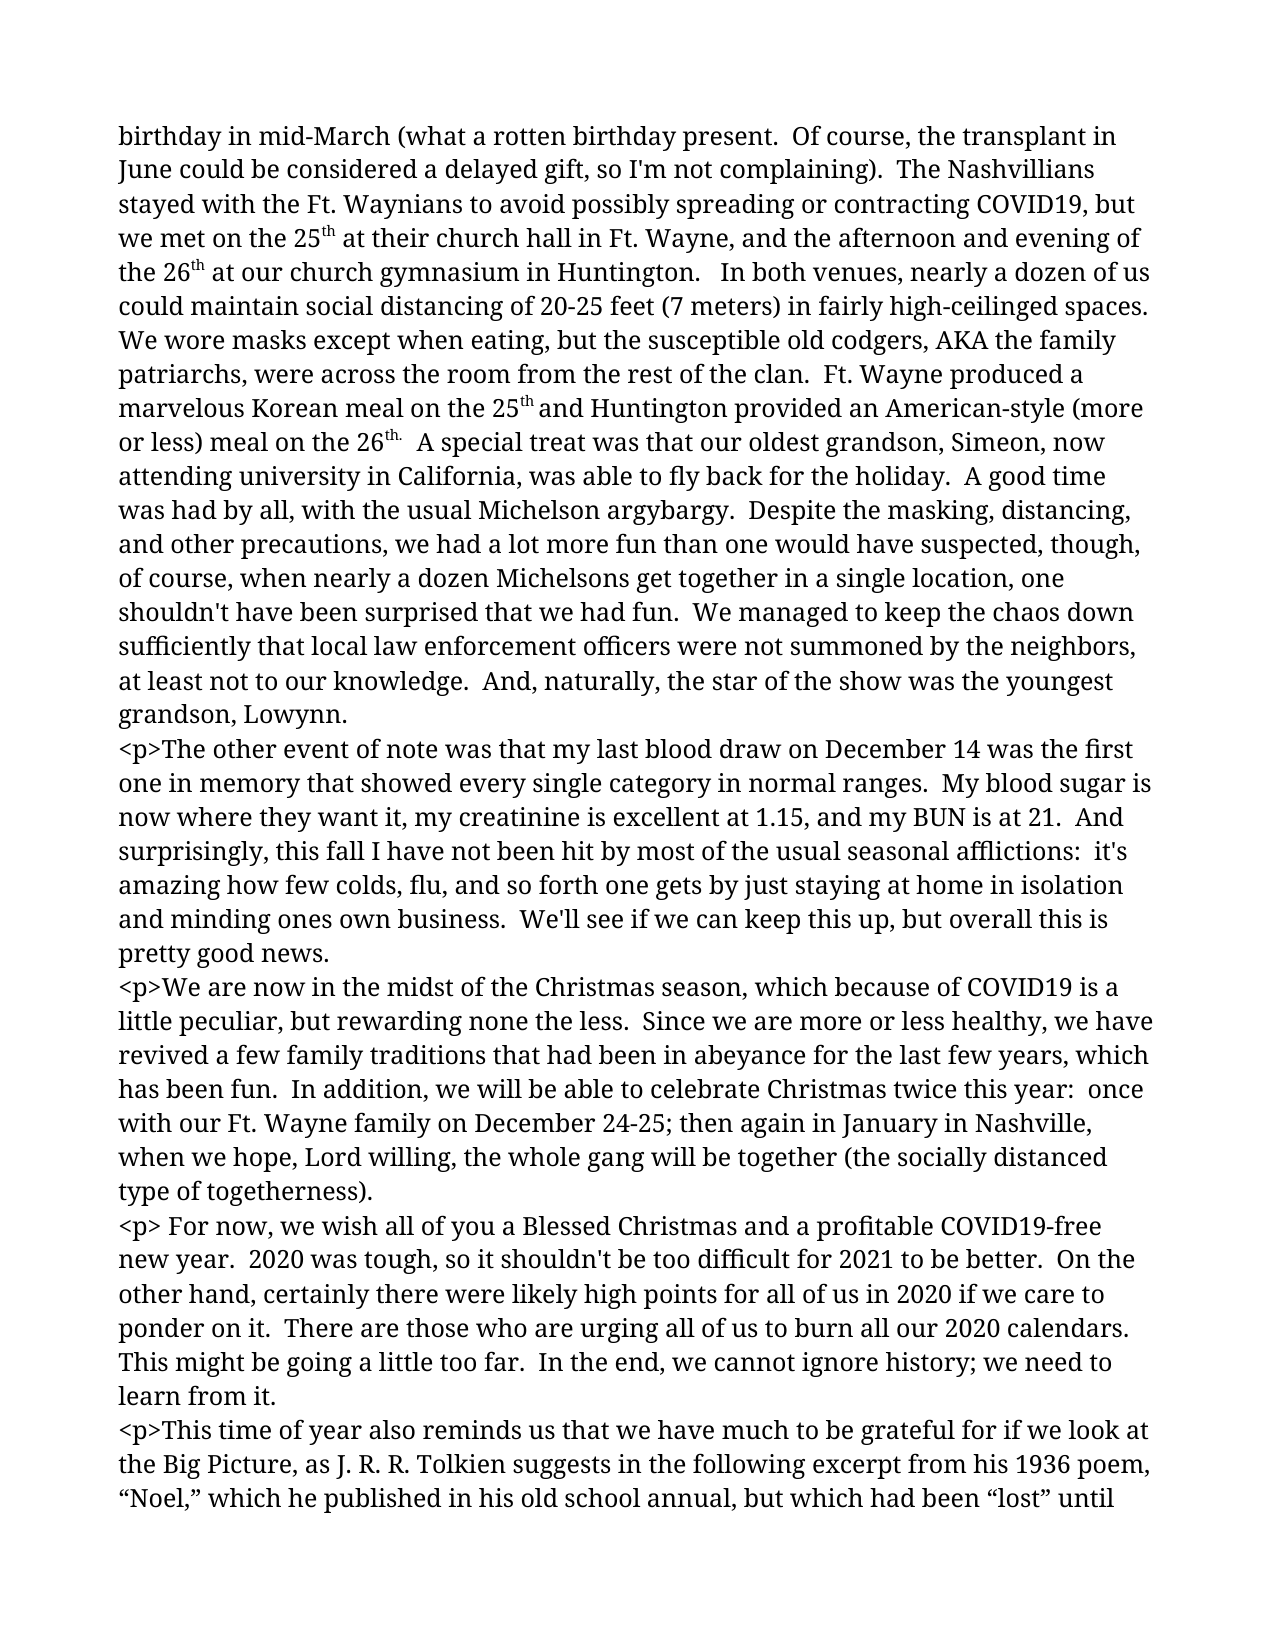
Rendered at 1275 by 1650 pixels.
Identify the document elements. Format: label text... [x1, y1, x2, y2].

text <p>The other event of note was that my last blood draw on December 14 was the first one in memory that showed every single category in normal ranges. My blood sugar is now where they want it, my creatinine is excellent at 1.15, and my BUN is at 21. And surprisingly, this fall I have not been hit by most of the usual seasonal afflictions: it's amazing how few colds, flu, and so forth one gets by just staying at home in isolation and minding ones own business. We'll see if we can keep this up, but overall this is pretty good news. [118, 731, 1157, 970]
text <p> For now, we wish all of you a Blessed Christmas and a profitable COVID19-free new year. 2020 was tough, so it shouldn't be too difficult for 2021 to be better. On the other hand, certainly there were likely high points for all of us in 2020 if we care to ponder on it. There are those who are urging all of us to burn all our 2020 calendars. This might be going a little too far. In the end, we cannot ignore history; we need to learn from it. [118, 1208, 1157, 1412]
text <p>This time of year also reminds us that we have much to be grateful for if we look at the Big Picture, as J. R. R. Tolkien suggests in the following excerpt from his 1936 poem, “Noel,” which he published in his old school annual, but which had been “lost” until [118, 1412, 1157, 1515]
text birthday in mid-March (what a rotten birthday present. Of course, the transplant in June could be considered a delayed gift, so I'm not complaining). The Nashvillians stayed with the Ft. Waynians to avoid possibly spreading or contracting COVID19, but we met on the 25th at their church hall in Ft. Wayne, and the afternoon and evening of the 26th at our church gymnasium in Huntington. In both venues, nearly a dozen of us could maintain social distancing of 20-25 feet (7 meters) in fairly high-ceilinged spaces. We wore masks except when eating, but the susceptible old codgers, AKA the family patriarchs, were across the room from the rest of the clan. Ft. Wayne produced a marvelous Korean meal on the 25th and Huntington provided an American-style (more or less) meal on the 26th. A special treat was that our oldest grandson, Simeon, now attending university in California, was able to fly back for the holiday. A good time was had by all, with the usual Michelson argybargy. Despite the masking, distancing, and other precautions, we had a lot more fun than one would have suspected, though, of course, when nearly a dozen Michelsons get together in a single location, one shouldn't have been surprised that we had fun. We managed to keep the chaos down sufficiently that local law enforcement officers were not summoned by the neighbors, at least not to our knowledge. And, naturally, the star of the show was the youngest grandson, Lowynn. [118, 118, 1157, 731]
text <p>We are now in the midst of the Christmas season, which because of COVID19 is a little peculiar, but rewarding none the less. Since we are more or less healthy, we have revived a few family traditions that had been in abeyance for the last few years, which has been fun. In addition, we will be able to celebrate Christmas twice this year: once with our Ft. Wayne family on December 24-25; then again in January in Nashville, when we hope, Lord willing, the whole gang will be together (the socially distanced type of togetherness). [118, 970, 1157, 1208]
